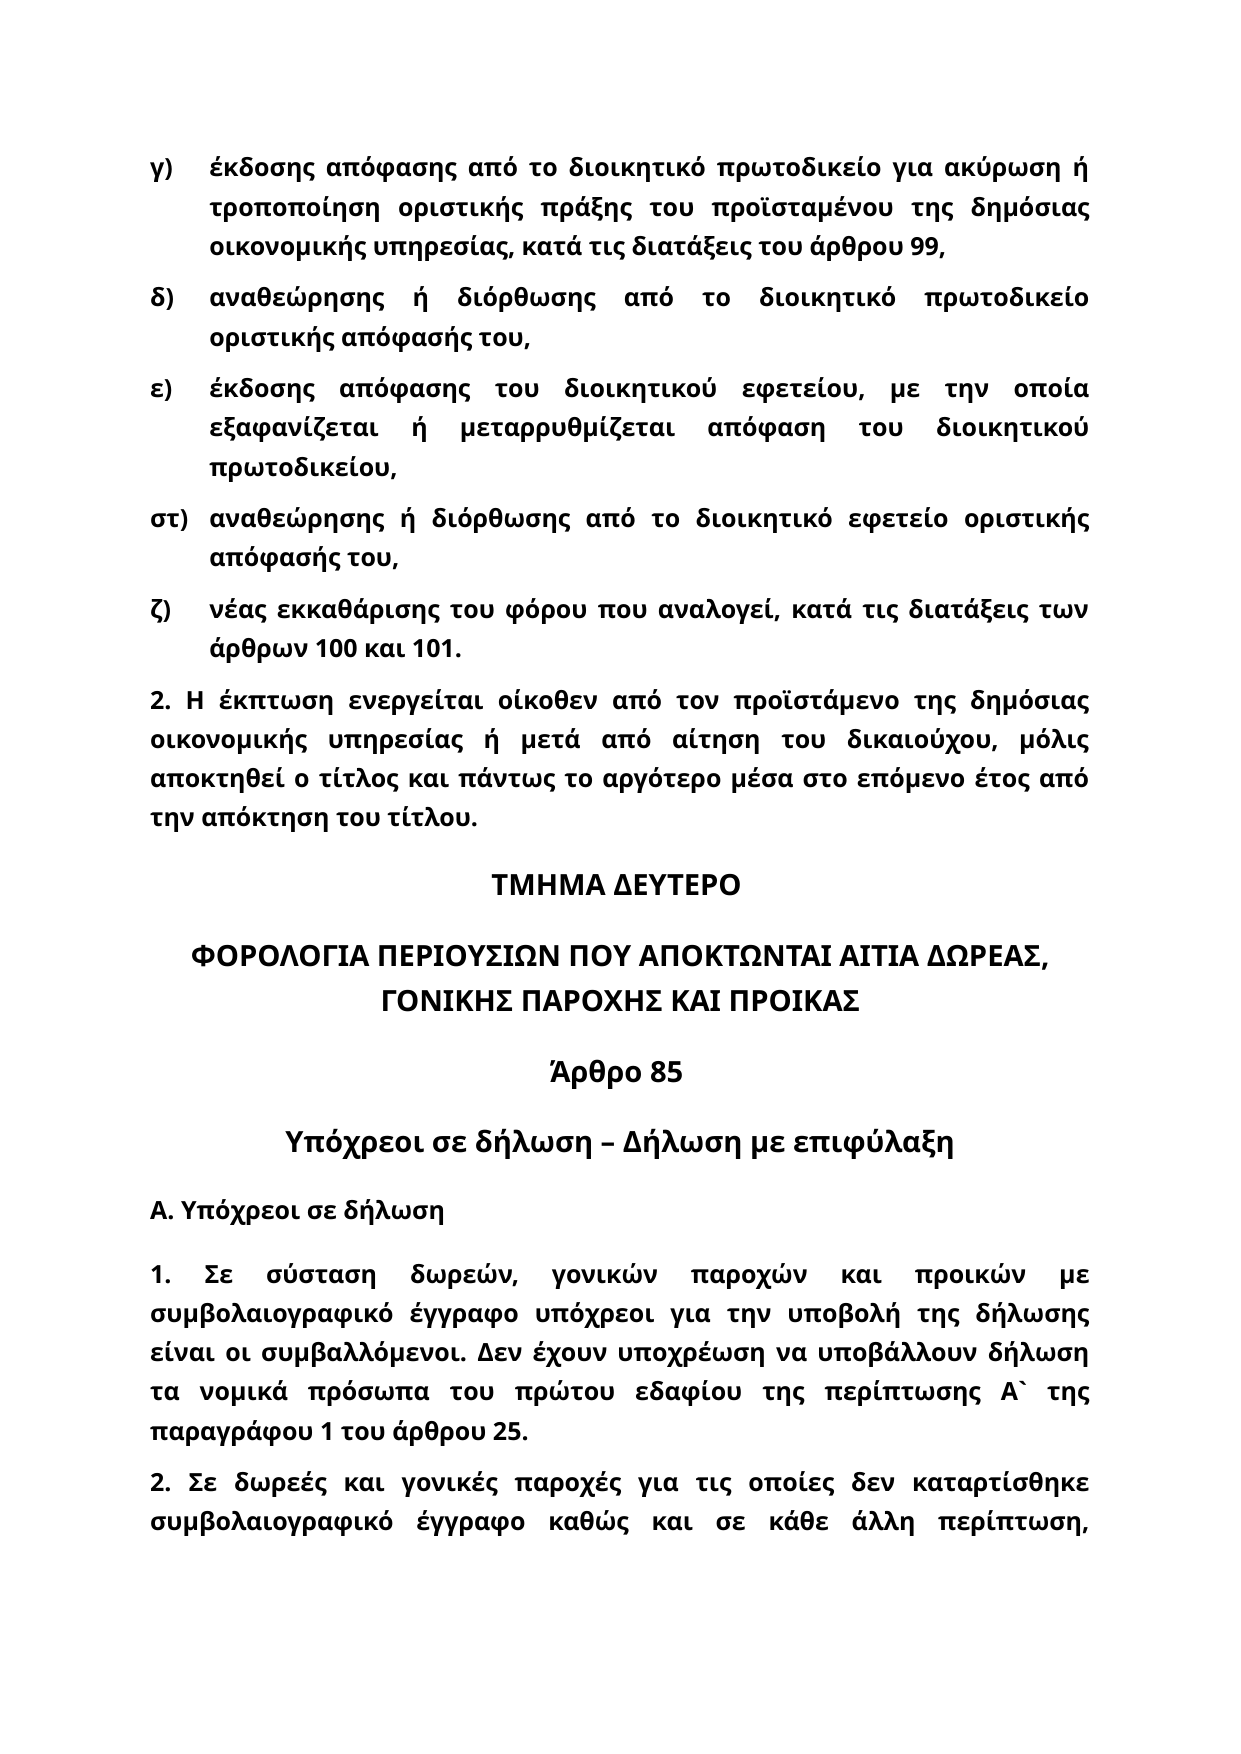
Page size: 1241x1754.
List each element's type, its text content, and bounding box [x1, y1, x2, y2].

list γ) έκδοσης απόφασης από το διοικητικό πρωτοδικείο για ακύρωση ή τροποποίηση οριστικής πράξης του προϊσταμένου της δημόσιας οικονομικής υπηρεσίας, κατά τις διατάξεις του άρθρου 99, [150, 150, 1090, 262]
text 2. Σε δωρεές και γονικές παροχές για τις οποίες δεν καταρτίσθηκε συμβολαιογραφικό έγγραφο καθώς και σε κάθε άλλη περίπτωση, [150, 1465, 1090, 1538]
subtitle ΤΜΗΜΑ ΔΕΥΤΕΡΟ [150, 864, 1090, 904]
list ε) έκδοσης απόφασης του διοικητικού εφετείου, με την οποία εξαφανίζεται ή μεταρρυθμίζεται απόφαση του διοικητικού πρωτοδικείου, [150, 371, 1090, 483]
list ζ) νέας εκκαθάρισης του φόρου που αναλογεί, κατά τις διατάξεις των άρθρων 100 και 101. [150, 592, 1090, 665]
subtitle ΦΟΡΟΛΟΓΙΑ ΠΕΡΙΟΥΣΙΩΝ ΠΟΥ ΑΠΟΚΤΩΝΤΑΙ ΑΙΤΙΑ ΔΩΡΕΑΣ, ΓΟΝΙΚΗΣ ΠΑΡΟΧΗΣ ΚΑΙ ΠΡΟΙΚΑΣ [150, 935, 1090, 1020]
list στ) αναθεώρησης ή διόρθωσης από το διοικητικό εφετείο οριστικής απόφασής του, [150, 501, 1090, 574]
text 2. Η έκπτωση ενεργείται οίκοθεν από τον προϊστάμενο της δημόσιας οικονομικής υπηρεσίας ή μετά από αίτηση του δικαιούχου, μόλις αποκτηθεί ο τίτλος και πάντως το αργότερο μέσα στο επόμενο έτος από την απόκτηση του τίτλου. [150, 682, 1090, 834]
list δ) αναθεώρησης ή διόρθωσης από το διοικητικό πρωτοδικείο οριστικής απόφασής του, [150, 280, 1090, 353]
text Α. Υπόχρεοι σε δήλωση [150, 1192, 1090, 1226]
text 1. Σε σύσταση δωρεών, γονικών παροχών και προικών με συμβολαιογραφικό έγγραφο υπόχρεοι για την υποβολή της δήλωσης είναι οι συμβαλλόμενοι. Δεν έχουν υποχρέωση να υποβάλλουν δήλωση τα νομικά πρόσωπα του πρώτου εδαφίου της περίπτωσης Α` της παραγράφου 1 του άρθρου 25. [150, 1256, 1090, 1447]
subtitle Υπόχρεοι σε δήλωση – Δήλωση με επιφύλαξη [150, 1122, 1090, 1161]
subtitle Άρθρο 85 [150, 1051, 1090, 1091]
